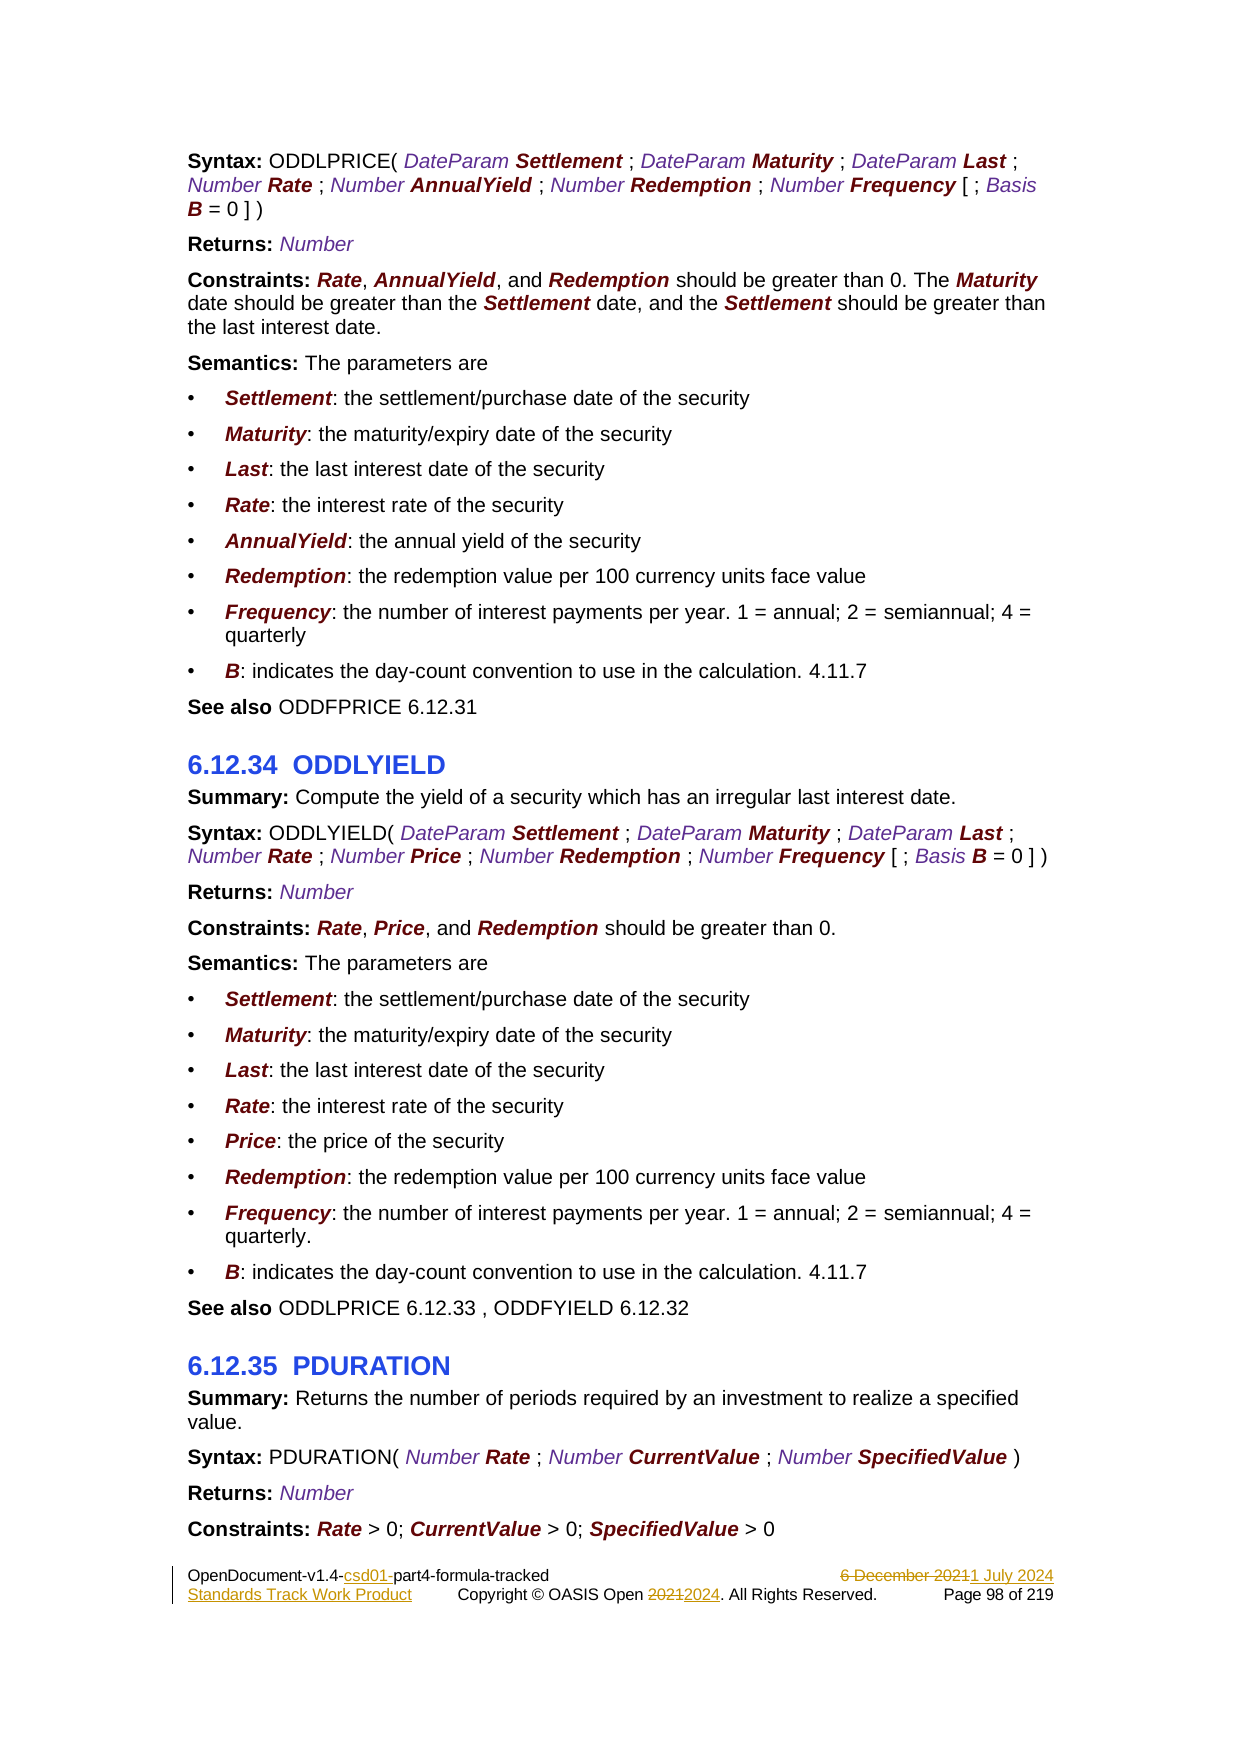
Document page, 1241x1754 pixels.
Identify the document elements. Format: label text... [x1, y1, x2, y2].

subtitle ODDLYIELD [187, 750, 1053, 780]
text Constraints: Rate > 0; CurrentValue > 0; SpecifiedValue > 0 [187, 1517, 1053, 1541]
subtitle PDURATION [187, 1351, 1053, 1381]
list Last: the last interest date of the security [187, 458, 1053, 481]
text Semantics: The parameters are [187, 952, 1053, 975]
text Constraints: Rate, Price, and Redemption should be greater than 0. [187, 916, 1053, 940]
text Returns: Number [187, 1481, 1053, 1505]
list Redemption: the redemption value per 100 currency units face value [187, 1166, 1053, 1189]
text See also ODDLPRICE 6.12.33 , ODDFYIELD 6.12.32 [187, 1296, 1053, 1319]
list Last: the last interest date of the security [187, 1059, 1053, 1082]
list Rate: the interest rate of the security [187, 1094, 1053, 1118]
list Maturity: the maturity/expiry date of the security [187, 1023, 1053, 1047]
text Constraints: Rate, AnnualYield, and Redemption should be greater than 0. The Maturity date should be greater than the Settlement date, and the Settlement should be greater than the last interest date. [187, 268, 1053, 339]
text Syntax: PDURATION( Number Rate ; Number CurrentValue ; Number SpecifiedValue ) [187, 1446, 1053, 1469]
text Syntax: ODDLPRICE( DateParam Settlement ; DateParam Maturity ; DateParam Last ; Number Rate ; Number AnnualYield ; Number Redemption ; Number Frequency [ ; Basis B = 0 ] ) [187, 150, 1053, 221]
list Redemption: the redemption value per 100 currency units face value [187, 565, 1053, 588]
list Maturity: the maturity/expiry date of the security [187, 422, 1053, 446]
list Price: the price of the security [187, 1130, 1053, 1153]
list AnnualYield: the annual yield of the security [187, 529, 1053, 553]
text Returns: Number [187, 881, 1053, 904]
list Rate: the interest rate of the security [187, 493, 1053, 517]
text Syntax: ODDLYIELD( DateParam Settlement ; DateParam Maturity ; DateParam Last ; Number Rate ; Number Price ; Number Redemption ; Number Frequency [ ; Basis B = 0 ] ) [187, 821, 1053, 868]
list B: indicates the day-count convention to use in the calculation. 4.11.7 [187, 659, 1053, 683]
list Frequency: the number of interest payments per year. 1 = annual; 2 = semiannual; 4 = quarterly. [187, 1201, 1053, 1248]
text Summary: Returns the number of periods required by an investment to realize a specified value. [187, 1387, 1053, 1434]
list Settlement: the settlement/purchase date of the security [187, 987, 1053, 1011]
text Returns: Number [187, 233, 1053, 256]
text Semantics: The parameters are [187, 351, 1053, 374]
text Summary: Compute the yield of a security which has an irregular last interest date. [187, 786, 1053, 809]
list Settlement: the settlement/purchase date of the security [187, 387, 1053, 410]
text See also ODDFPRICE 6.12.31 [187, 695, 1053, 719]
list Frequency: the number of interest payments per year. 1 = annual; 2 = semiannual; 4 = quarterly [187, 600, 1053, 647]
list B: indicates the day-count convention to use in the calculation. 4.11.7 [187, 1260, 1053, 1284]
